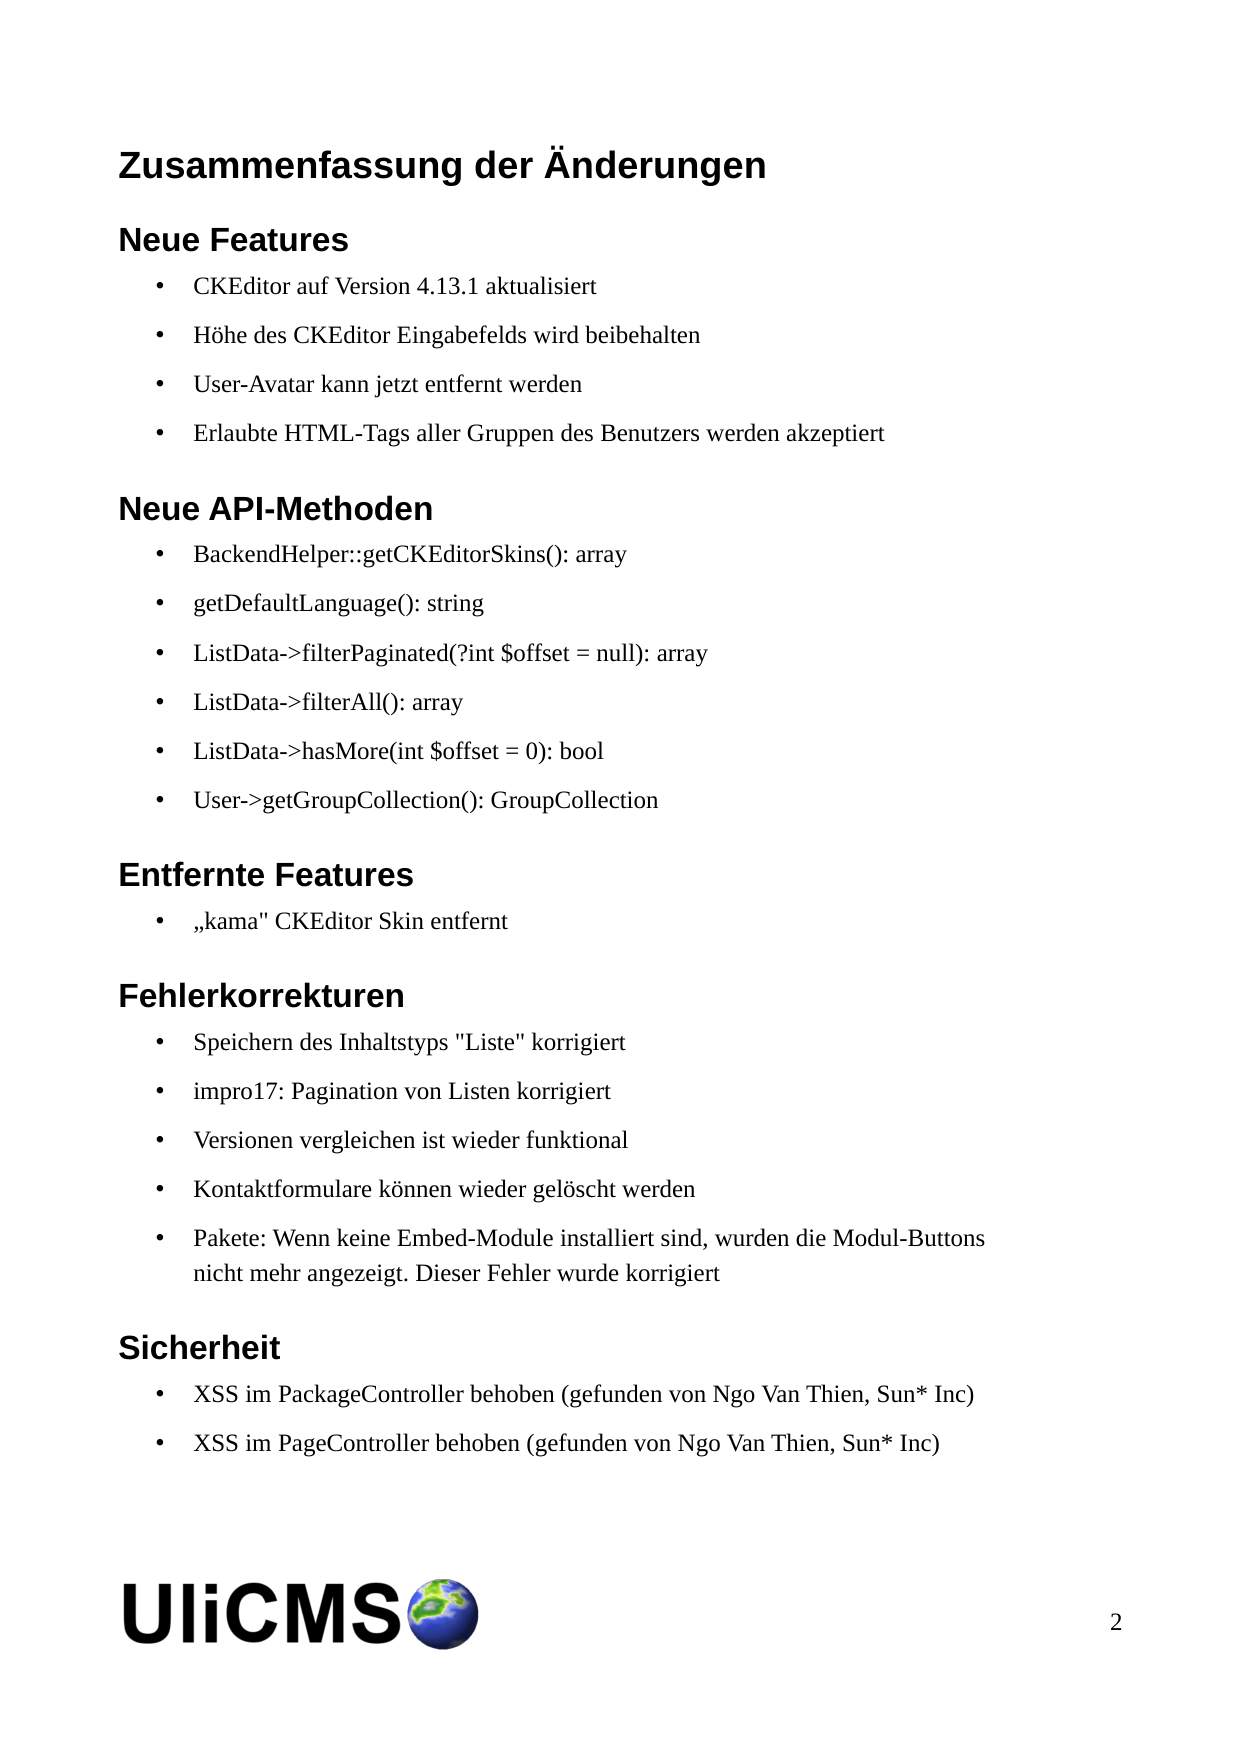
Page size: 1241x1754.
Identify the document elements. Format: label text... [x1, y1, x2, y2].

list Pakete: Wenn keine Embed-Module installiert sind, wurden die Modul-Buttons nicht mehr angezeigt. Dieser Fehler wurde korrigiert [156, 1223, 1122, 1286]
list Kontaktformulare können wieder gelöscht werden [156, 1174, 1122, 1203]
list BackendHelper::getCKEditorSkins(): array [156, 539, 1122, 568]
list getDefaultLanguage(): string [156, 588, 1122, 617]
list ListData->hasMore(int $offset = 0): bool [156, 736, 1122, 764]
list Erlaubte HTML-Tags aller Gruppen des Benutzers werden akzeptiert [156, 418, 1122, 447]
list User->getGroupCollection(): GroupCollection [156, 785, 1122, 813]
list „kama" CKEditor Skin entfernt [156, 906, 1122, 934]
subtitle Entfernte Features [118, 855, 1122, 893]
subtitle Neue Features [118, 220, 1122, 259]
subtitle Fehlerkorrekturen [118, 976, 1122, 1014]
list CKEditor auf Version 4.13.1 aktualisiert [156, 271, 1122, 300]
list XSS im PackageController behoben (gefunden von Ngo Van Thien, Sun* Inc) [156, 1379, 1122, 1407]
list XSS im PageController behoben (gefunden von Ngo Van Thien, Sun* Inc) [156, 1428, 1122, 1456]
subtitle Neue API-Methoden [118, 488, 1122, 527]
picture [118, 1578, 479, 1652]
subtitle Sicherheit [118, 1327, 1122, 1366]
list Speichern des Inhaltstyps "Liste" korrigiert [156, 1027, 1122, 1056]
list User-Avatar kann jetzt entfernt werden [156, 369, 1122, 398]
list Versionen vergleichen ist wieder funktional [156, 1125, 1122, 1154]
list ListData->filterPaginated(?int $offset = null): array [156, 638, 1122, 666]
list impro17: Pagination von Listen korrigiert [156, 1076, 1122, 1105]
list ListData->filterAll(): array [156, 687, 1122, 715]
list Höhe des CKEditor Eingabefelds wird beibehalten [156, 320, 1122, 349]
